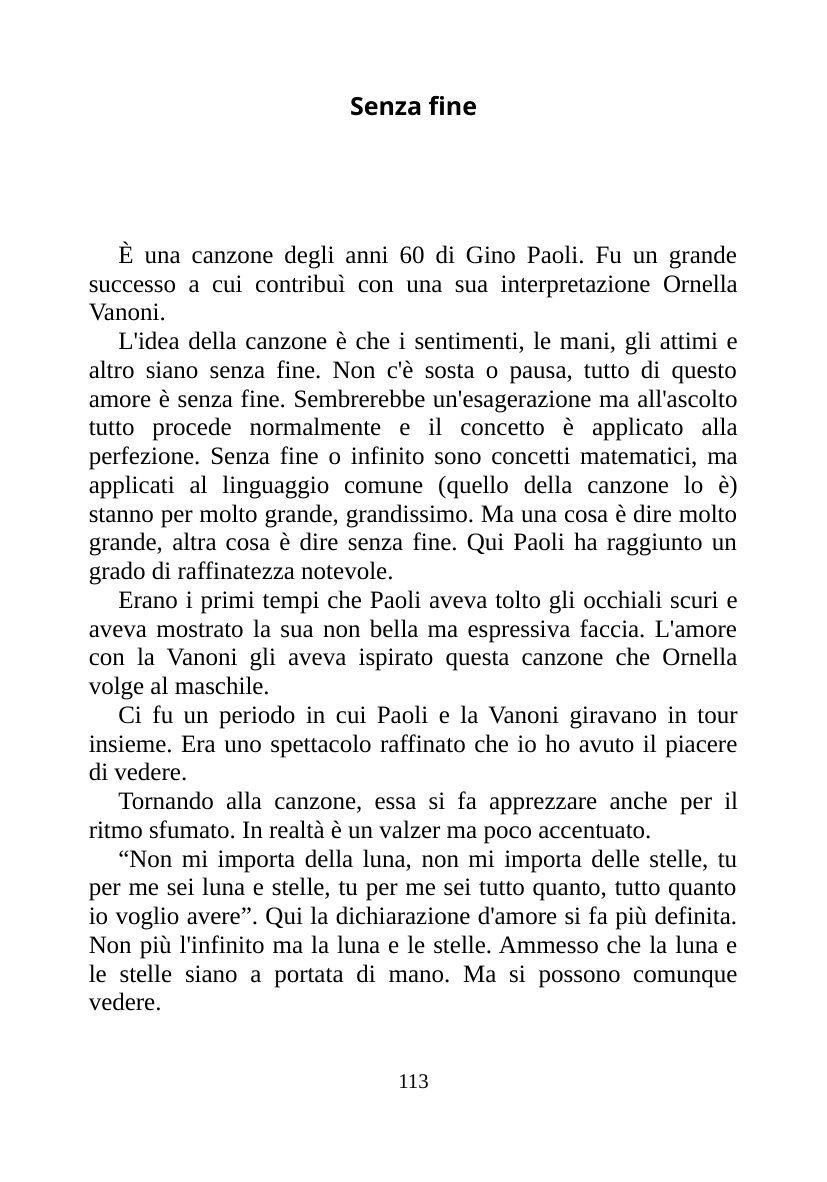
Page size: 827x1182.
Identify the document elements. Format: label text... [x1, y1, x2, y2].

subtitle Senza fine [88, 88, 738, 123]
text L'idea della canzone è che i sentimenti, le mani, gli attimi e altro siano senza fine. Non c'è sosta o pausa, tutto di questo amore è senza fine. Sembrerebbe un'esagerazione ma all'ascolto tutto procede normalmente e il concetto è applicato alla perfezione. Senza fine o infinito sono concetti matematici, ma applicati al linguaggio comune (quello della canzone lo è) stanno per molto grande, grandissimo. Ma una cosa è dire molto grande, altra cosa è dire senza fine. Qui Paoli ha raggiunto un grado di raffinatezza notevole. [88, 326, 738, 585]
text Erano i primi tempi che Paoli aveva tolto gli occhiali scuri e aveva mostrato la sua non bella ma espressiva faccia. L'amore con la Vanoni gli aveva ispirato questa canzone che Ornella volge al maschile. [88, 585, 738, 700]
text Tornando alla canzone, essa si fa apprezzare anche per il ritmo sfumato. In realtà è un valzer ma poco accentuato. [88, 786, 738, 844]
text È una canzone degli anni 60 di Gino Paoli. Fu un grande successo a cui contribuì con una sua interpretazione Ornella Vanoni. [88, 240, 738, 326]
text “Non mi importa della luna, non mi importa delle stelle, tu per me sei luna e stelle, tu per me sei tutto quanto, tutto quanto io voglio avere”. Qui la dichiarazione d'amore si fa più definita. Non più l'infinito ma la luna e le stelle. Ammesso che la luna e le stelle siano a portata di mano. Ma si possono comunque vedere. [88, 844, 738, 1016]
text Ci fu un periodo in cui Paoli e la Vanoni giravano in tour insieme. Era uno spettacolo raffinato che io ho avuto il piacere di vedere. [88, 700, 738, 786]
